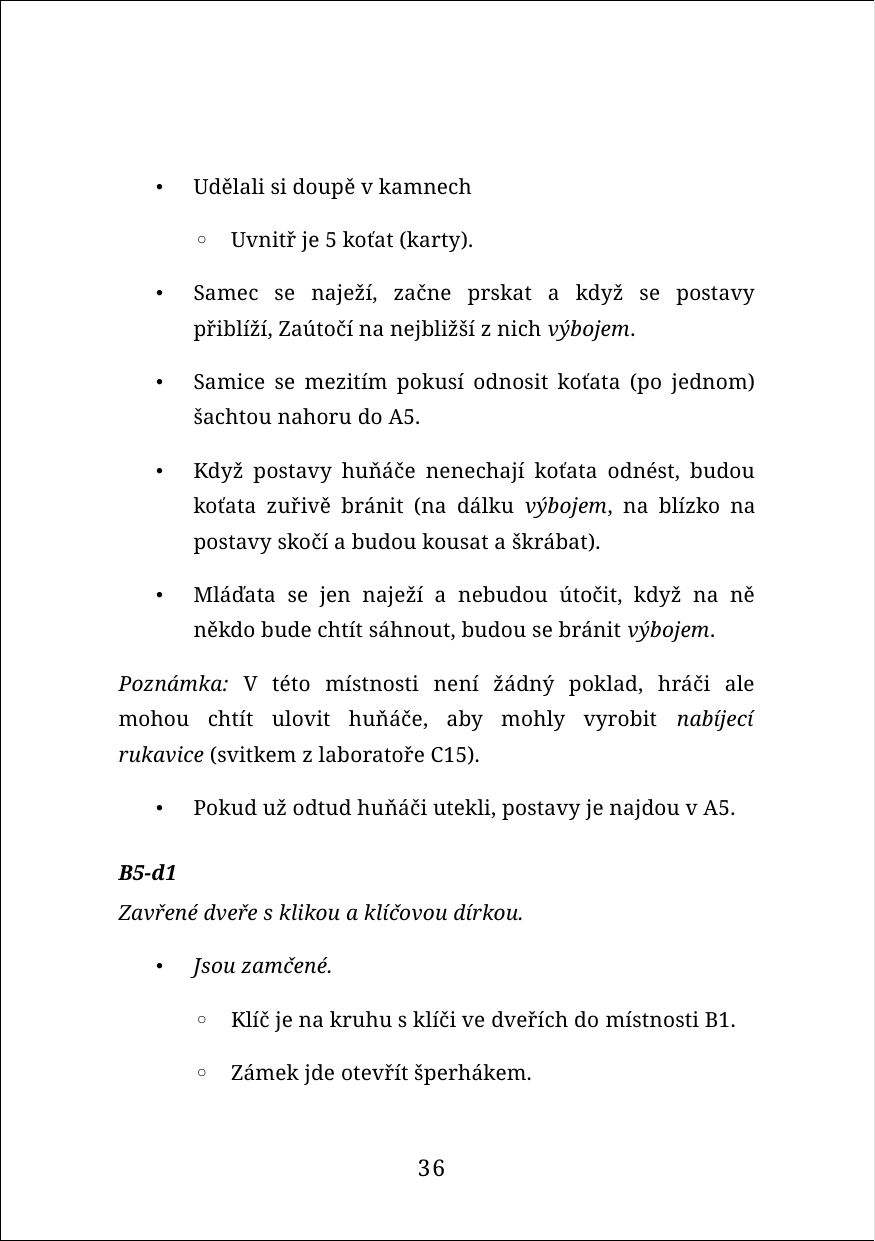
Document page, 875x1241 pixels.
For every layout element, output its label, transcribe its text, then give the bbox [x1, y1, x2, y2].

list Mláďata se jen naježí a nebudou útočit, když na ně někdo bude chtít sáhnout, budou se bránit výbojem. [156, 580, 756, 644]
list Uvnitř je 5 koťat (karty). [193, 225, 756, 253]
list Když postavy huňáče nenechají koťata odnést, budou koťata zuřivě bránit (na dálku výbojem, na blízko na postavy skočí a budou kousat a škrábat). [156, 456, 756, 555]
list Zámek jde otevřít šperhákem. [193, 1058, 756, 1086]
text Zavřené dveře s klikou a klíčovou dírkou. [118, 898, 756, 927]
subtitle B5-d1 [118, 858, 756, 886]
list Udělali si doupě v kamnech [156, 172, 756, 200]
list Samice se mezitím pokusí odnosit koťata (po jednom) šachtou nahoru do A5. [156, 367, 756, 431]
list Samec se naježí, začne prskat a když se postavy přiblíží, Zaútočí na nejbližší z nich výbojem. [156, 278, 756, 342]
list Jsou zamčené. [156, 951, 756, 980]
list Pokud už odtud huňáči utekli, postavy je najdou v A5. [156, 793, 756, 821]
text Poznámka: V této místnosti není žádný poklad, hráči ale mohou chtít ulovit huňáče, aby mohly vyrobit nabíjecí rukavice (svitkem z laboratoře C15). [118, 669, 756, 768]
list Klíč je na kruhu s klíči ve dveřích do místnosti B1. [193, 1005, 756, 1033]
